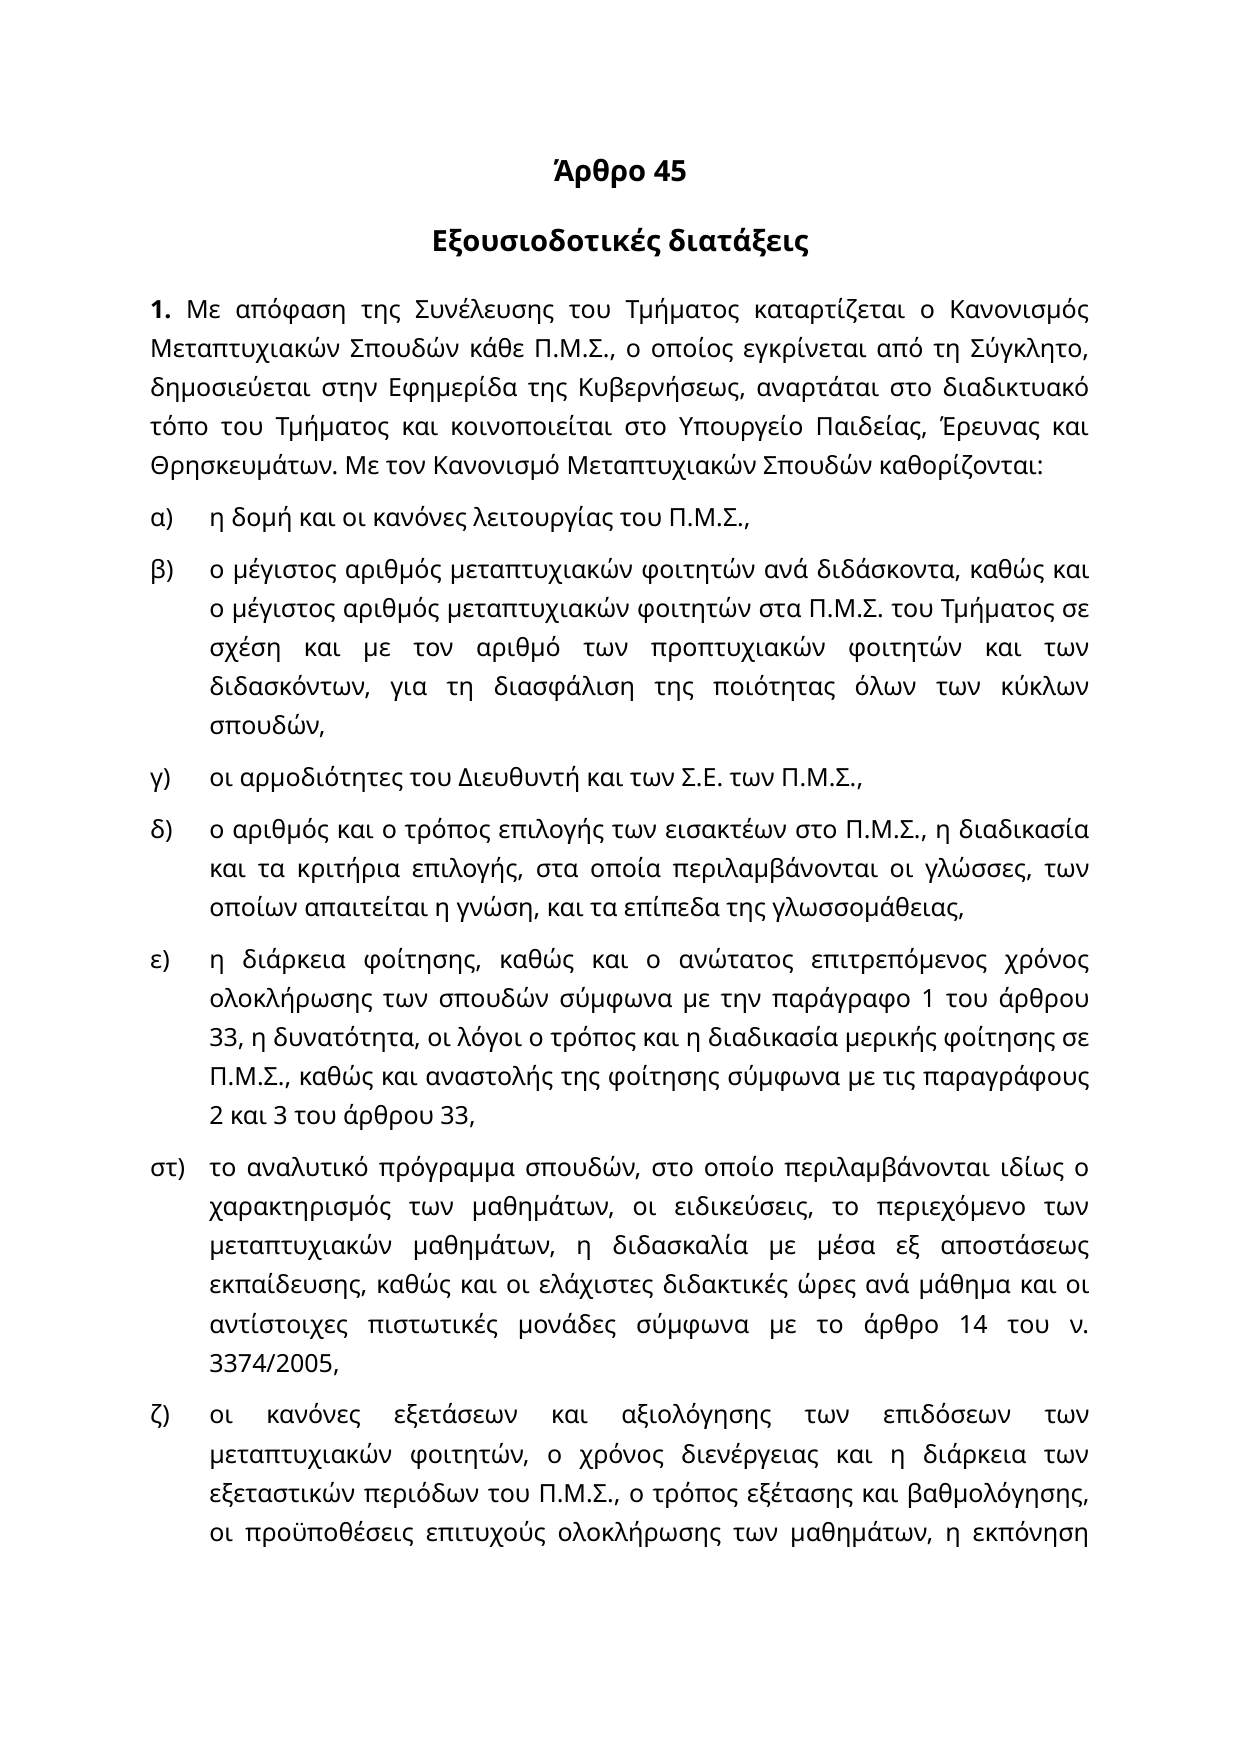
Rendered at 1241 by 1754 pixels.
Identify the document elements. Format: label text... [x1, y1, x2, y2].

list ζ) οι κανόνες εξετάσεων και αξιολόγησης των επιδόσεων των μεταπτυχιακών φοιτητών, ο χρόνος διενέργειας και η διάρκεια των εξεταστικών περιόδων του Π.Μ.Σ., ο τρόπος εξέτασης και βαθμολόγησης, οι προϋποθέσεις επιτυχούς ολοκλήρωσης των μαθημάτων, η εκπόνηση [150, 1397, 1090, 1549]
list β) ο μέγιστος αριθμός μεταπτυχιακών φοιτητών ανά διδάσκοντα, καθώς και ο μέγιστος αριθμός μεταπτυχιακών φοιτητών στα Π.Μ.Σ. του Τμήματος σε σχέση και με τον αριθμό των προπτυχιακών φοιτητών και των διδασκόντων, για τη διασφάλιση της ποιότητας όλων των κύκλων σπουδών, [150, 551, 1090, 742]
text 1. Με απόφαση της Συνέλευσης του Τμήματος καταρτίζεται ο Κανονισμός Μεταπτυχιακών Σπουδών κάθε Π.Μ.Σ., ο οποίος εγκρίνεται από τη Σύγκλητο, δημοσιεύεται στην Εφημερίδα της Κυβερνήσεως, αναρτάται στο διαδικτυακό τόπο του Τμήματος και κοινοποιείται στο Υπουργείο Παιδείας, Έρευνας και Θρησκευμάτων. Με τον Κανονισμό Μεταπτυχιακών Σπουδών καθορίζονται: [150, 291, 1090, 482]
list στ) το αναλυτικό πρόγραμμα σπουδών, στο οποίο περιλαμβάνονται ιδίως ο χαρακτηρισμός των μαθημάτων, οι ειδικεύσεις, το περιεχόμενο των μεταπτυχιακών μαθημάτων, η διδασκαλία με μέσα εξ αποστάσεως εκπαίδευσης, καθώς και οι ελάχιστες διδακτικές ώρες ανά μάθημα και οι αντίστοιχες πιστωτικές μονάδες σύμφωνα με το άρθρο 14 του ν. 3374/2005, [150, 1149, 1090, 1379]
list γ) οι αρμοδιότητες του Διευθυντή και των Σ.Ε. των Π.Μ.Σ., [150, 759, 1090, 794]
list α) η δομή και οι κανόνες λειτουργίας του Π.Μ.Σ., [150, 499, 1090, 534]
list δ) ο αριθμός και ο τρόπος επιλογής των εισακτέων στο Π.Μ.Σ., η διαδικασία και τα κριτήρια επιλογής, στα οποία περιλαμβάνονται οι γλώσσες, των οποίων απαιτείται η γνώση, και τα επίπεδα της γλωσσομάθειας, [150, 811, 1090, 924]
subtitle Άρθρο 45 [150, 150, 1090, 190]
list ε) η διάρκεια φοίτησης, καθώς και ο ανώτατος επιτρεπόμενος χρόνος ολοκλήρωσης των σπουδών σύμφωνα με την παράγραφο 1 του άρθρου 33, η δυνατότητα, οι λόγοι ο τρόπος και η διαδικασία μερικής φοίτησης σε Π.Μ.Σ., καθώς και αναστολής της φοίτησης σύμφωνα με τις παραγράφους 2 και 3 του άρθρου 33, [150, 941, 1090, 1132]
subtitle Εξουσιοδοτικές διατάξεις [150, 221, 1090, 260]
